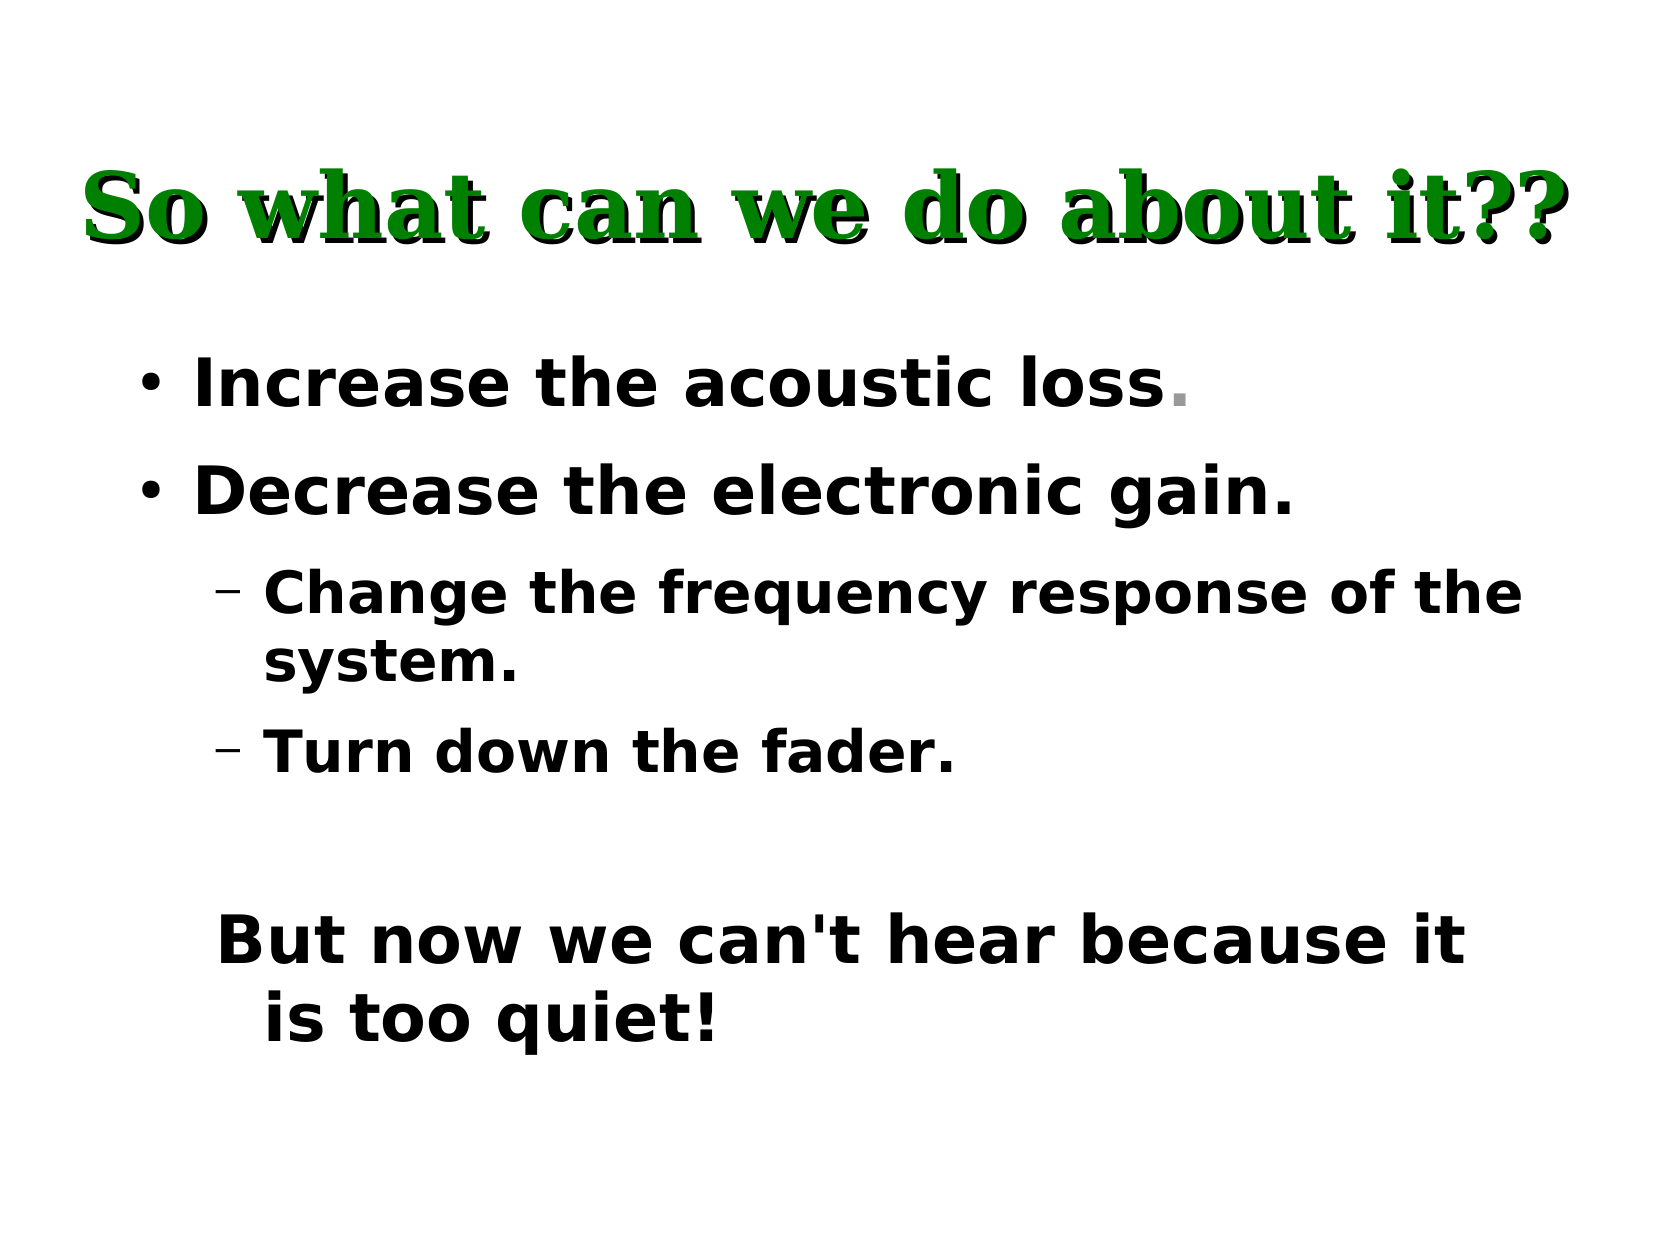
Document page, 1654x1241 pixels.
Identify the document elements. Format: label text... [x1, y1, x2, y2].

list Increase the acoustic loss. Decrease the electronic gain. Change the frequency response of the system. Turn down the fader. But now we can't hear because it is too quiet! [121, 344, 1533, 1127]
title So what can we do about it?? [75, 102, 1576, 311]
